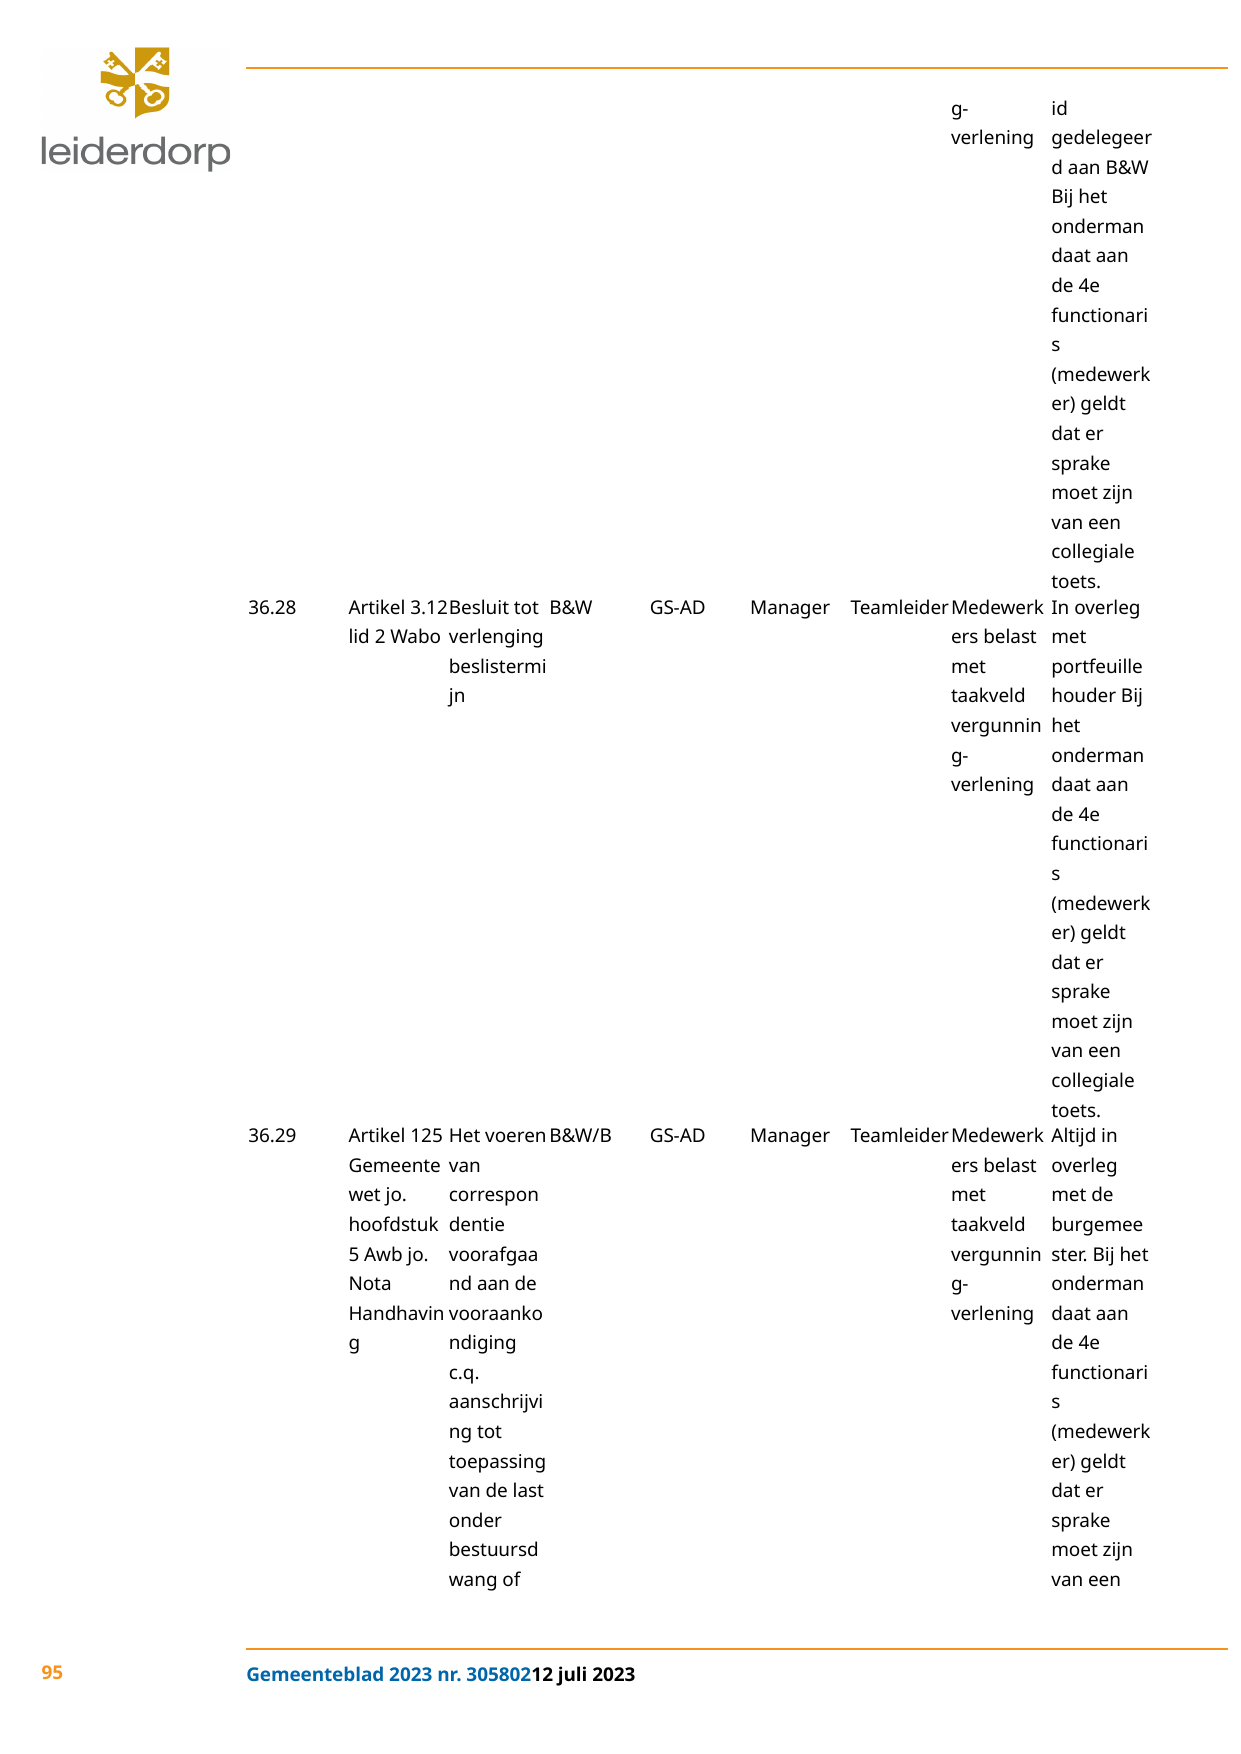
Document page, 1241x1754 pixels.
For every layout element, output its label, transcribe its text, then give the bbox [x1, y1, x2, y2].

table_cell g-verlening [951, 95, 1051, 594]
table_cell In overleg met portfeuillehouder Bij het ondermandaat aan de 4e functionaris (medewerker) geldt dat er sprake moet zijn van een collegiale toets. [1051, 594, 1152, 1122]
table_cell GS-AD [650, 1123, 750, 1592]
table_cell Medewerkers belast met taakveld vergunning-verlening [951, 1123, 1051, 1592]
table_cell Besluit tot verlenging beslistermijn [449, 594, 549, 1122]
table_cell [850, 95, 951, 594]
table_cell Manager [750, 594, 850, 1122]
table_cell [449, 95, 549, 594]
table_cell Artikel 3.12 lid 2 Wabo [348, 594, 449, 1122]
picture [41, 47, 231, 172]
table_cell Medewerkers belast met taakveld vergunning-verlening [951, 594, 1051, 1122]
table_cell [549, 95, 649, 594]
table_cell Het voeren van correspondentie voorafgaand aan de vooraankondiging c.q. aanschrijving tot toepassing van de last onder bestuursdwang of [449, 1123, 549, 1592]
table_cell id gedelegeerd aan B&W Bij het ondermandaat aan de 4e functionaris (medewerker) geldt dat er sprake moet zijn van een collegiale toets. [1051, 95, 1152, 594]
table_cell 36.28 [248, 594, 348, 1122]
table_cell [348, 95, 449, 594]
table_cell B&W [549, 594, 649, 1122]
table_cell Altijd in overleg met de burgemeester. Bij het ondermandaat aan de 4e functionaris (medewerker) geldt dat er sprake moet zijn van een [1051, 1123, 1152, 1592]
table_cell B&W/B [549, 1123, 649, 1592]
table_cell GS-AD [650, 594, 750, 1122]
table_cell Teamleider [850, 594, 951, 1122]
table_cell Teamleider [850, 1123, 951, 1592]
table_cell Manager [750, 1123, 850, 1592]
table_cell Artikel 125 Gemeentewet jo. hoofdstuk 5 Awb jo. Nota Handhaving [348, 1123, 449, 1592]
table_cell [750, 95, 850, 594]
table_cell [248, 95, 348, 594]
table_cell [650, 95, 750, 594]
table_cell 36.29 [248, 1123, 348, 1592]
